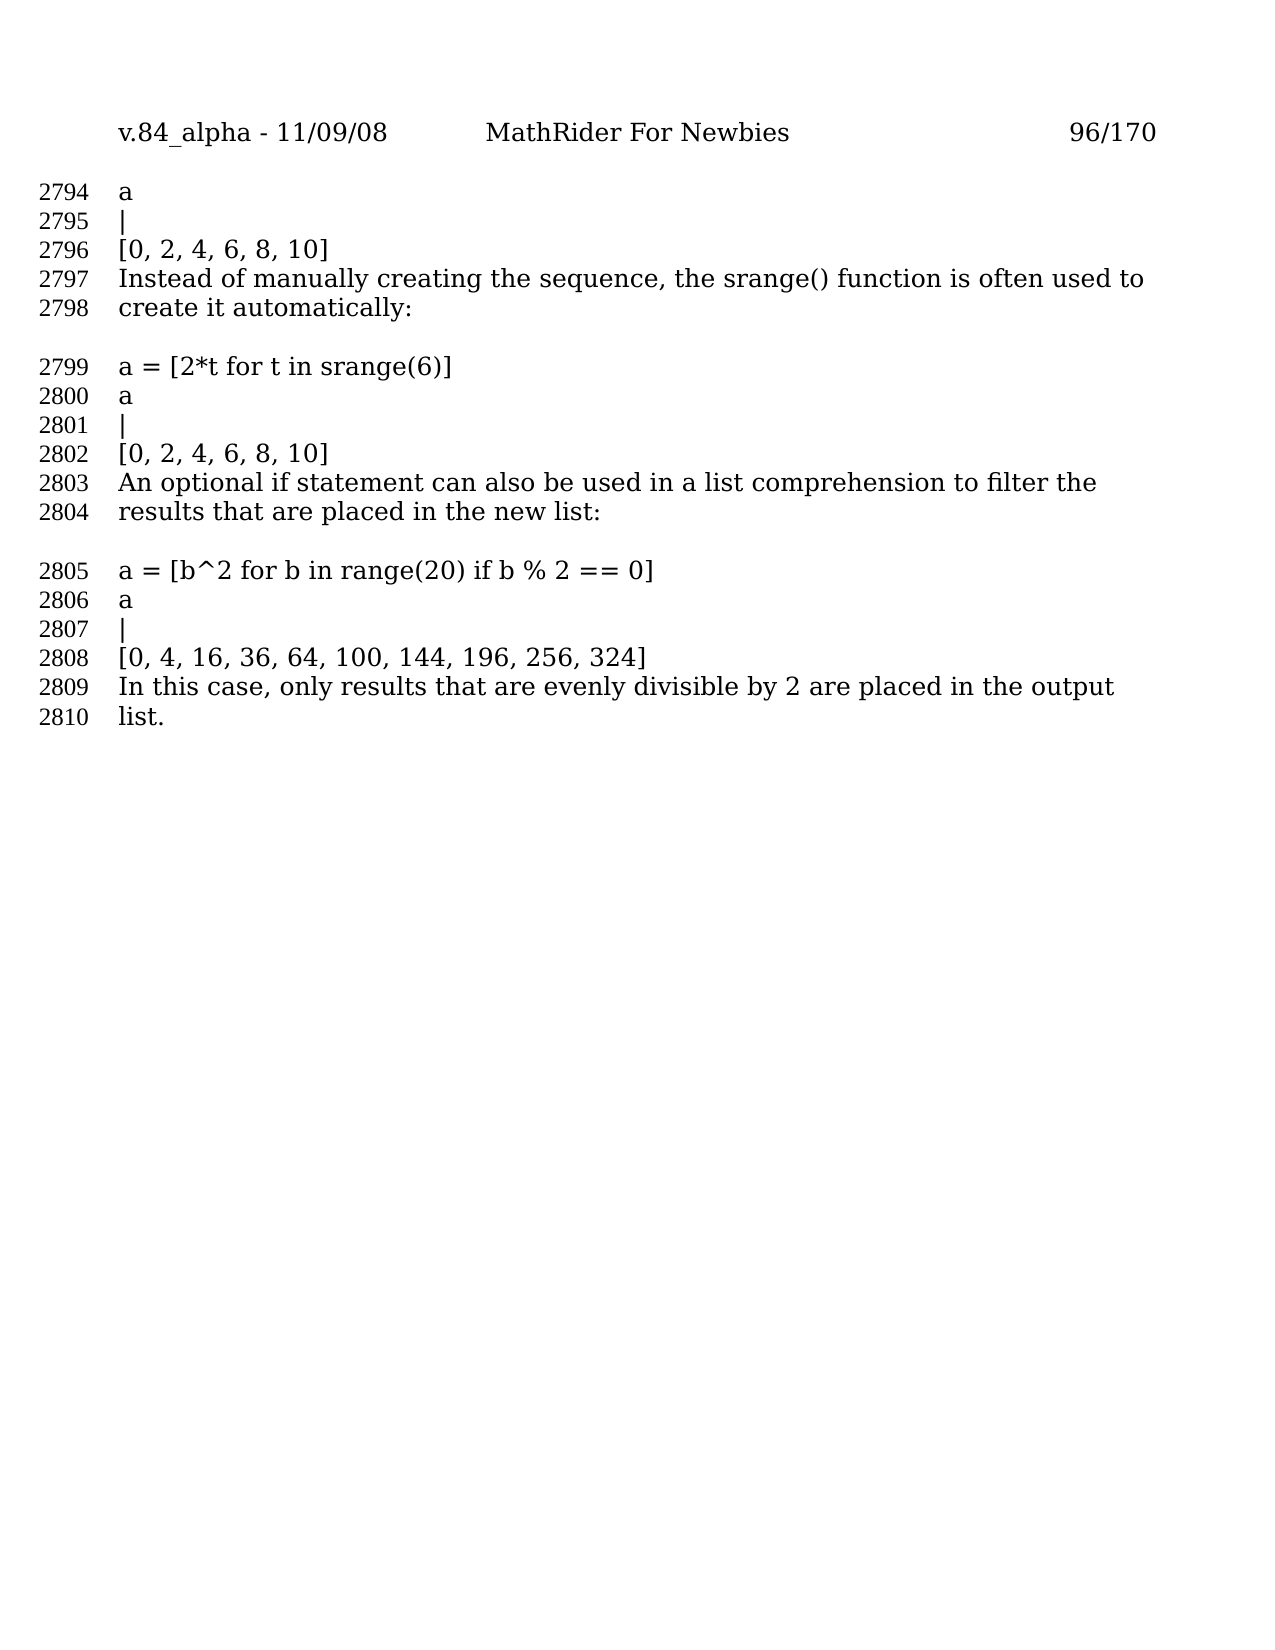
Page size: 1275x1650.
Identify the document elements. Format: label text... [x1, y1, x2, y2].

text a = [2*t for t in srange(6)] [118, 352, 1157, 381]
text An optional if statement can also be used in a list comprehension to filter the results that are placed in the new list: [118, 468, 1157, 527]
text Instead of manually creating the sequence, the srange() function is often used to create it automatically: [118, 264, 1157, 323]
text [0, 2, 4, 6, 8, 10] [118, 235, 1157, 264]
text a [118, 381, 1157, 410]
text a [118, 177, 1157, 206]
text | [118, 614, 1157, 643]
text | [118, 206, 1157, 235]
text In this case, only results that are evenly divisible by 2 are placed in the output list. [118, 673, 1157, 731]
text [0, 4, 16, 36, 64, 100, 144, 196, 256, 324] [118, 643, 1157, 673]
text | [118, 410, 1157, 439]
text a [118, 585, 1157, 614]
text a = [b^2 for b in range(20) if b % 2 == 0] [118, 556, 1157, 585]
text [0, 2, 4, 6, 8, 10] [118, 439, 1157, 468]
